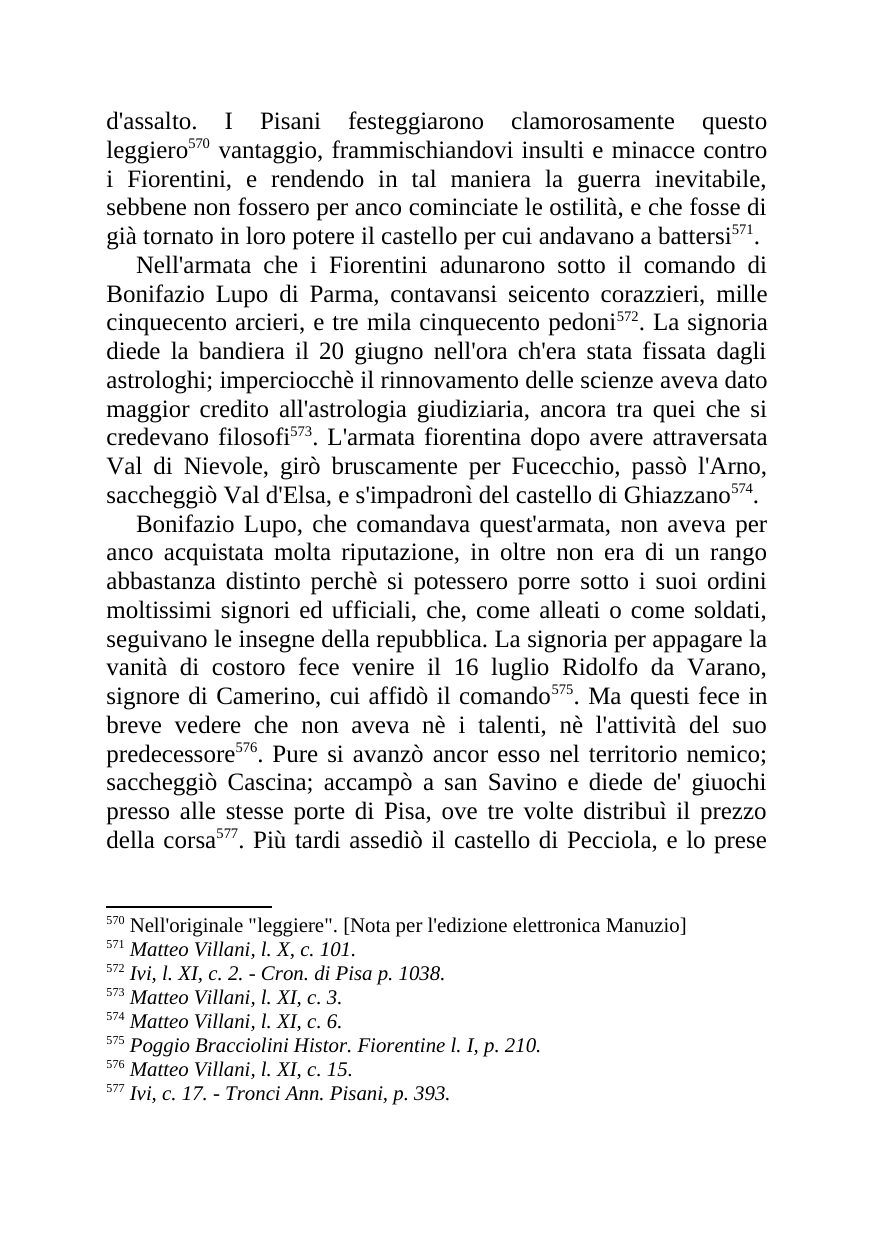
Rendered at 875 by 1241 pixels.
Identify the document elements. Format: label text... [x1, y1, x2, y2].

text Matteo Villani, l. X, c. 101. [106, 937, 768, 961]
text Matteo Villani, l. XI, c. 6. [106, 1009, 768, 1033]
text Nell'originale "leggiere". [Nota per l'edizione elettronica Manuzio] [106, 913, 768, 937]
text d'assalto. I Pisani festeggiarono clamorosamente questo leggiero vantaggio, frammischiandovi insulti e minacce contro i Fiorentini, e rendendo in tal maniera la guerra inevitabile, sebbene non fossero per anco cominciate le ostilità, e che fosse di già tornato in loro potere il castello per cui andavano a battersi. [106, 106, 768, 250]
text Bonifazio Lupo, che comandava quest'armata, non aveva per anco acquistata molta riputazione, in oltre non era di un rango abbastanza distinto perchè si potessero porre sotto i suoi ordini moltissimi signori ed ufficiali, che, come alleati o come soldati, seguivano le insegne della repubblica. La signoria per appagare la vanità di costoro fece venire il 16 luglio Ridolfo da Varano, signore di Camerino, cui affidò il comando. Ma questi fece in breve vedere che non aveva nè i talenti, nè l'attività del suo predecessore. Pure si avanzò ancor esso nel territorio nemico; saccheggiò Cascina; accampò a san Savino e diede de' giuochi presso alle stesse porte di Pisa, ove tre volte distribuì il prezzo della corsa. Più tardi assediò il castello di Pecciola, e lo prese [106, 509, 768, 854]
text Ivi, c. 17. - Tronci Ann. Pisani, p. 393. [106, 1081, 768, 1105]
text Nell'armata che i Fiorentini adunarono sotto il comando di Bonifazio Lupo di Parma, contavansi seicento corazzieri, mille cinquecento arcieri, e tre mila cinquecento pedoni. La signoria diede la bandiera il 20 giugno nell'ora ch'era stata fissata dagli astrologhi; imperciocchè il rinnovamento delle scienze aveva dato maggior credito all'astrologia giudiziaria, ancora tra quei che si credevano filosofi. L'armata fiorentina dopo avere attraversata Val di Nievole, girò bruscamente per Fucecchio, passò l'Arno, saccheggiò Val d'Elsa, e s'impadronì del castello di Ghiazzano. [106, 250, 768, 509]
text Poggio Bracciolini Histor. Fiorentine l. I, p. 210. [106, 1033, 768, 1057]
text Matteo Villani, l. XI, c. 15. [106, 1057, 768, 1081]
text Ivi, l. XI, c. 2. - Cron. di Pisa p. 1038. [106, 961, 768, 985]
text Matteo Villani, l. XI, c. 3. [106, 985, 768, 1009]
